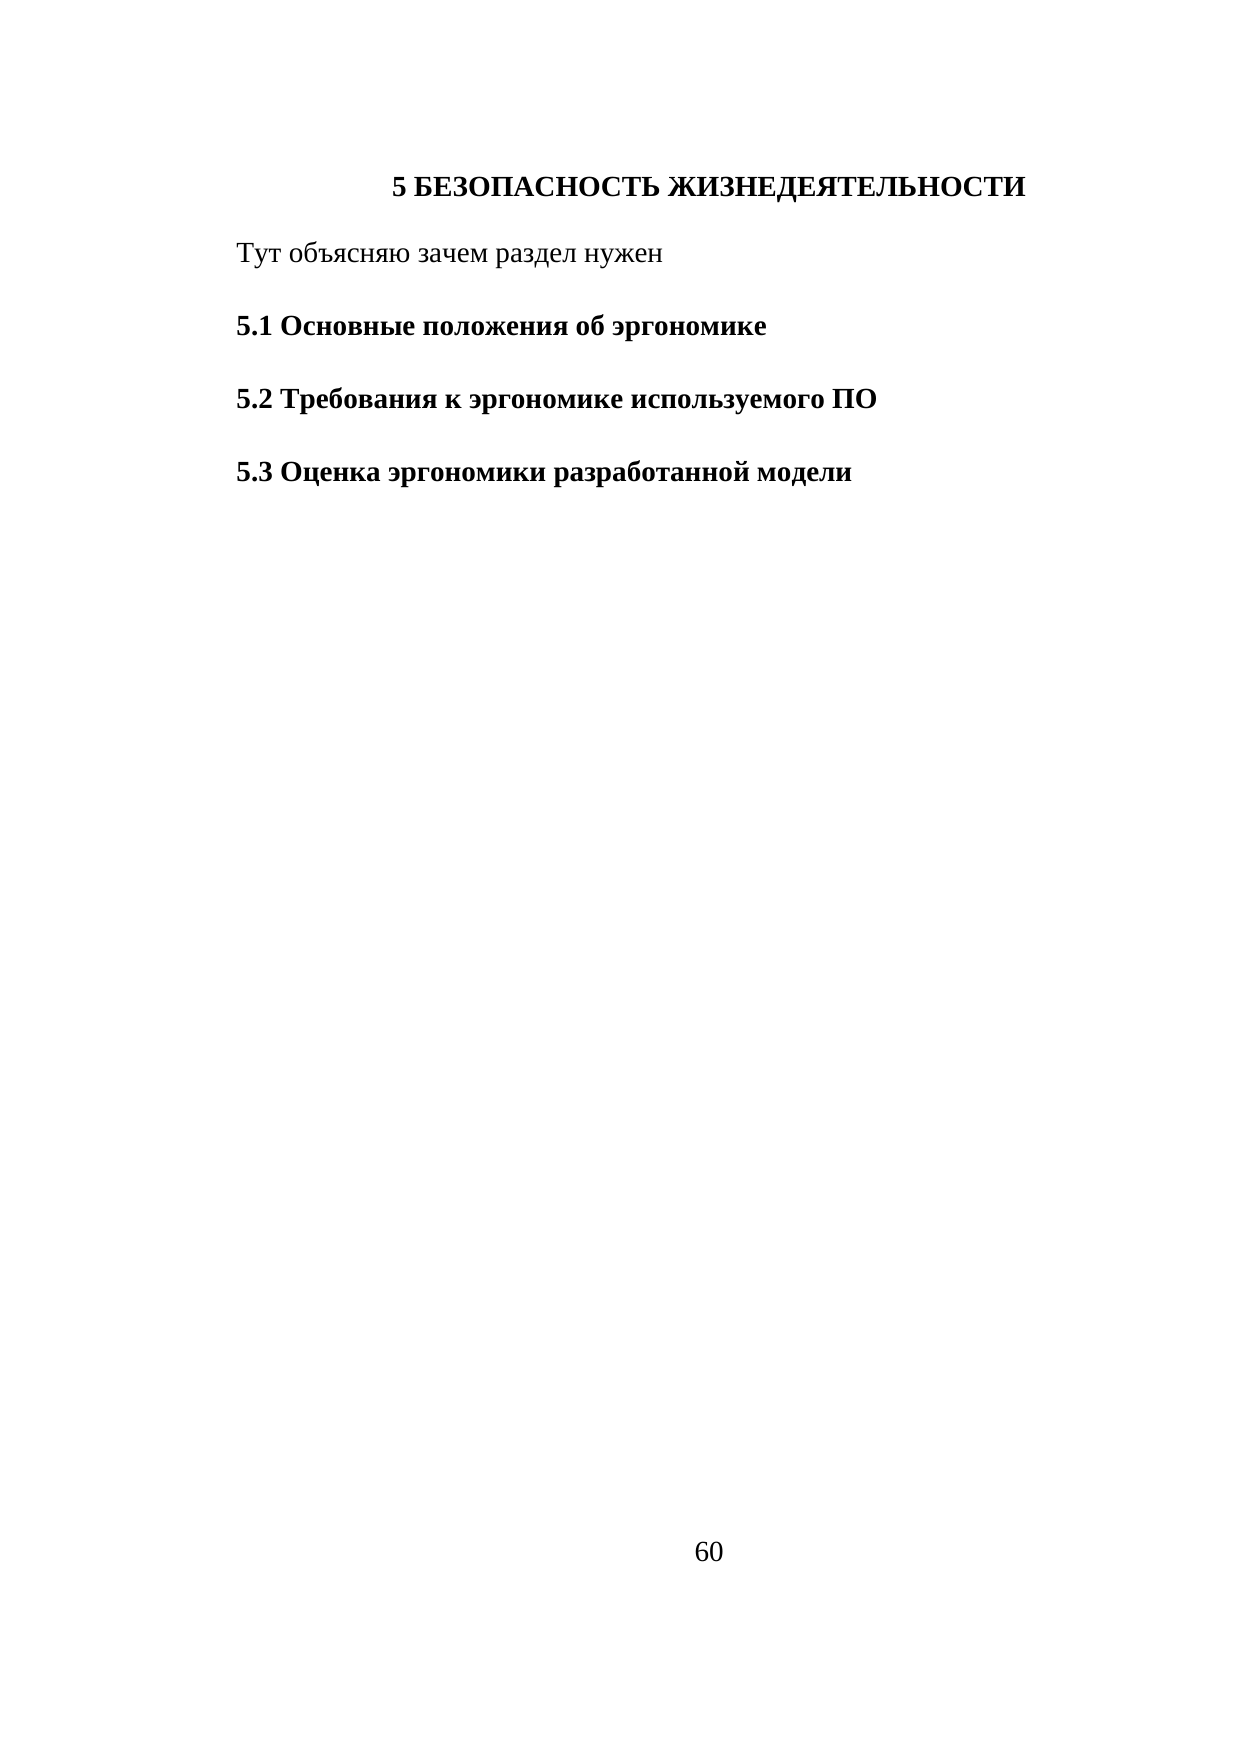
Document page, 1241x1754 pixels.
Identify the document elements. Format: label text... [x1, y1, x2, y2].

subtitle 5.1 Основные положения об эргономике [177, 308, 1181, 342]
subtitle 5 Безопасность жизнедеятельности [177, 169, 1181, 202]
text Тут объясняю зачем раздел нужен [177, 235, 1181, 269]
subtitle 5.2 Требования к эргономике используемого ПО [177, 381, 1181, 414]
subtitle 5.3 Оценка эргономики разработанной модели [177, 454, 1181, 487]
